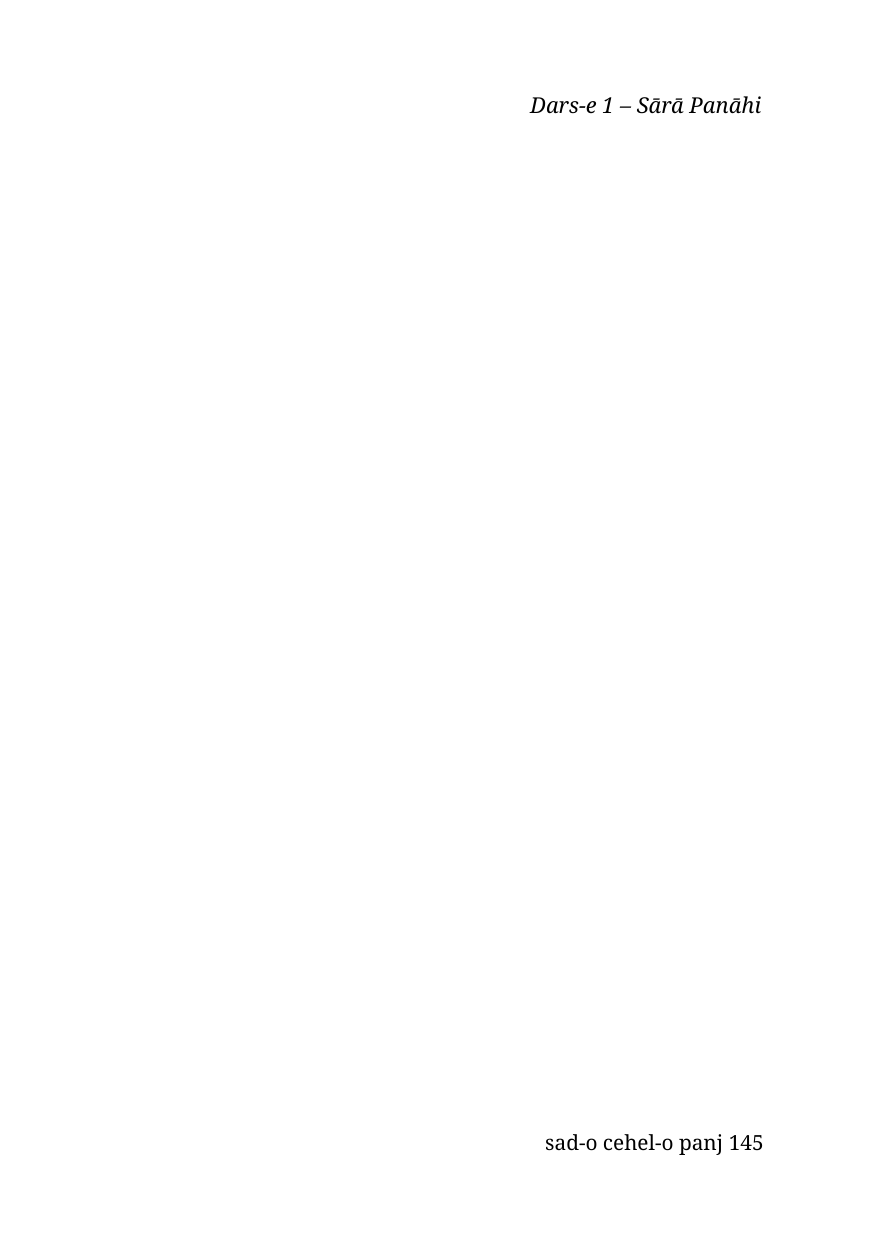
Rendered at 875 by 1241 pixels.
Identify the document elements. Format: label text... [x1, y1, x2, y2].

text sad-o cehel-o panj 145 [111, 1128, 763, 1157]
